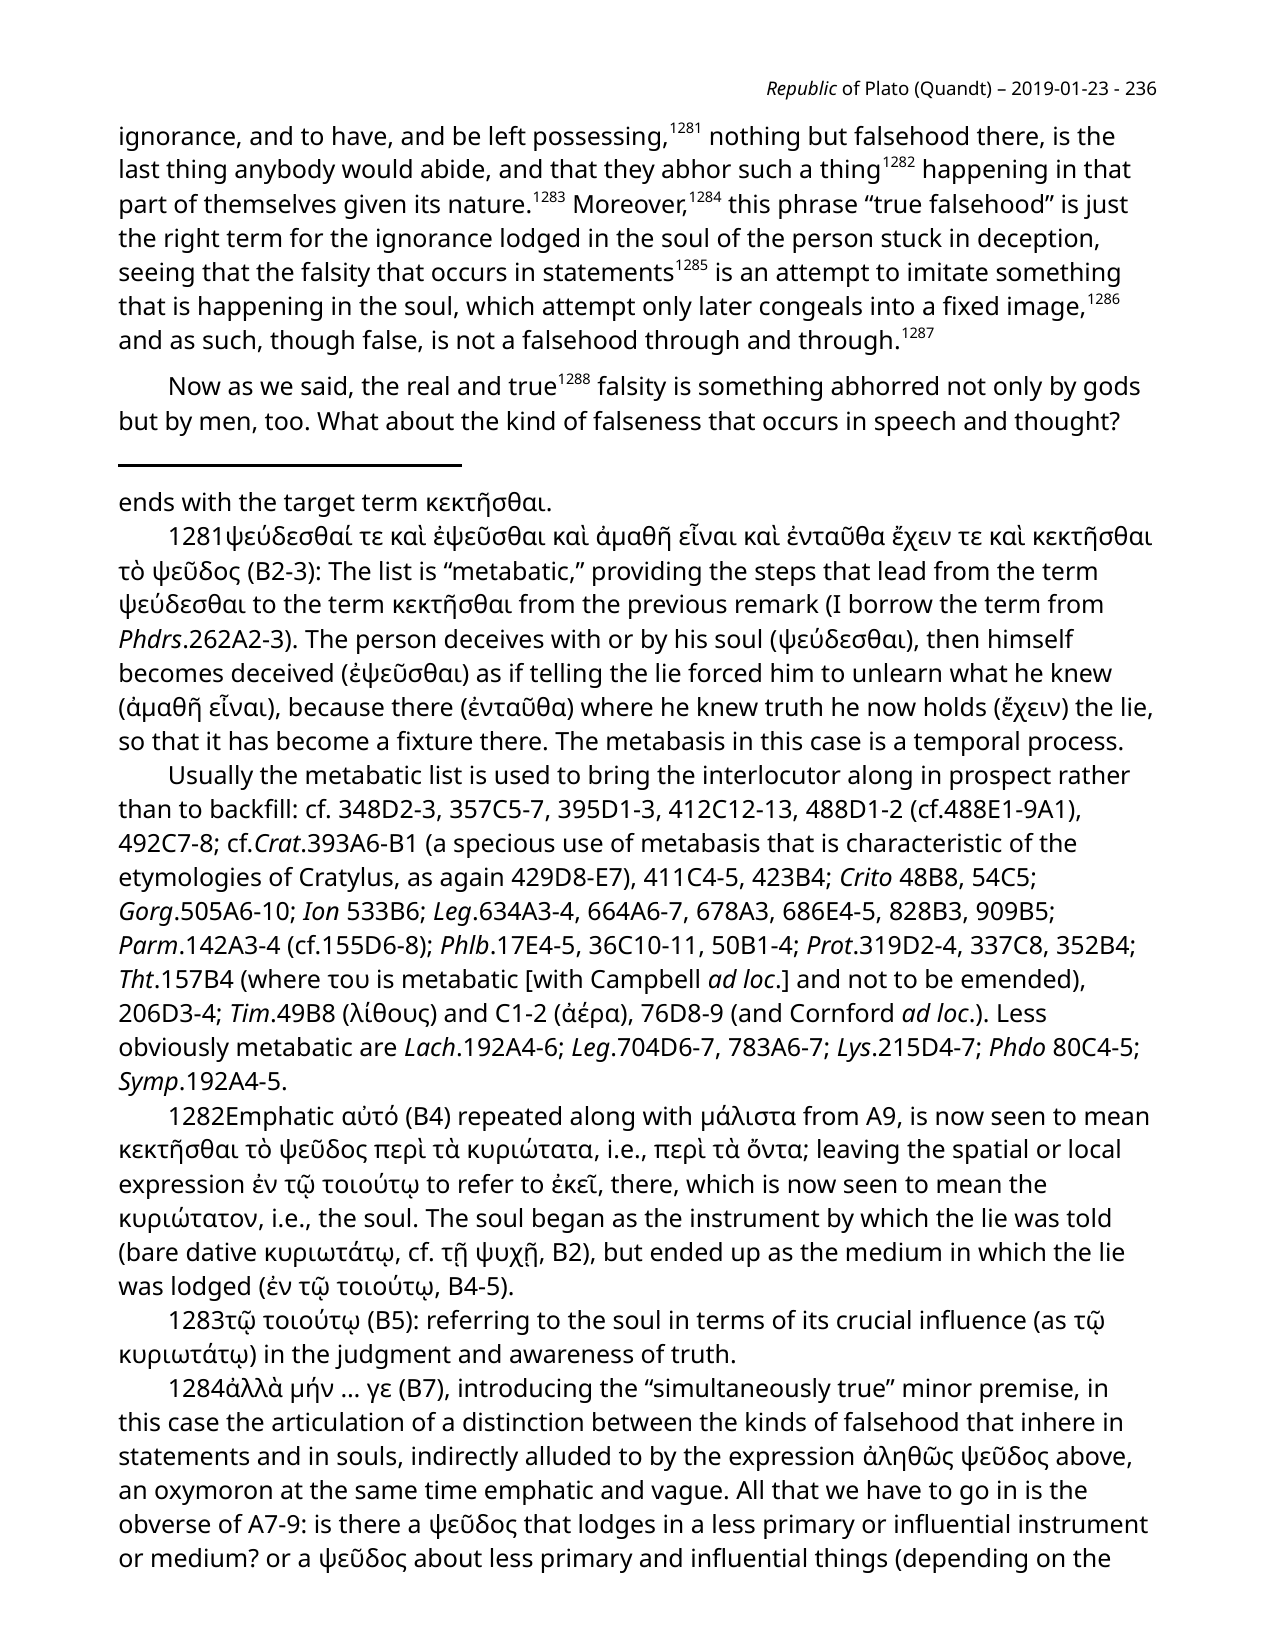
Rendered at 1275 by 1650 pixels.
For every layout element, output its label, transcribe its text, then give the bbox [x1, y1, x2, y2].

text ψεύδεσθαί τε καὶ ἐψεῦσθαι καὶ ἀμαθῆ εἶναι καὶ ἐνταῦθα ἔχειν τε καὶ κεκτῆσθαι τὸ ψεῦδος (B2-3): The list is “metabatic,” providing the steps that lead from the term ψεύδεσθαι to the term κεκτῆσθαι from the previous remark (I borrow the term from Phdrs.262A2-3). The person deceives with or by his soul (ψεύδεσθαι), then himself becomes deceived (ἐψεῦσθαι) as if telling the lie forced him to unlearn what he knew (ἀμαθῆ εἶναι), because there (ἐνταῦθα) where he knew truth he now holds (ἔχειν) the lie, so that it has become a fixture there. The metabasis in this case is a temporal process. [118, 519, 1157, 757]
text Emphatic αὐτό (B4) repeated along with μάλιστα from A9, is now seen to mean κεκτῆσθαι τὸ ψεῦδος περὶ τὰ κυριώτατα, i.e., περὶ τὰ ὄντα; leaving the spatial or local expression ἐν τῷ τοιούτῳ to refer to ἐκεῖ, there, which is now seen to mean the κυριώτατον, i.e., the soul. The soul began as the instrument by which the lie was told (bare dative κυριωτάτῳ, cf. τῇ ψυχῇ, B2), but ended up as the medium in which the lie was lodged (ἐν τῷ τοιούτῳ, B4-5). [118, 1098, 1157, 1302]
text Now as we said, the real and true falsity is something abhorred not only by gods but by men, too. What about the kind of falseness that occurs in speech and thought? When and for whom is it useful enough not to be abhorred? Presumably in both our dealings against enemies during war and in connection with our so-called friends, as when they are raving or otherwise beside themselves and attempt some horrid act: falsehood may then prove useful in the way a drug may for the sake of averting them. Also in connection with the storytelling we have been talking about: Since we don’t have historical knowledge of the aforetimes, by conforming our fiction to the truth as best as we can, so we can derive some use from what is actually false. [118, 369, 1157, 437]
text ψεύδεσθαί τε καὶ ἐψεῦσθαι (B2): ψεύδεσθαι is repeated from A7: what was unclear there was not, as with κυριωτάτῳ and κυριώτατα, the semantics or reference of the verb, but how deceiving (ψεύδεσθαι) could be tantamount to storing up something κεκτῆσθαι (A9). Epexegetical καὶ with ἐψεῦσθαι, as though it were an etymological clarification, begins the explanation, the ensuing terms depicting a metamorphosis that ends with the target term κεκτῆσθαι. [118, 485, 1157, 519]
text ἀλλὰ μήν … γε (B7), introducing the “simultaneously true” minor premise, in this case the articulation of a distinction between the kinds of falsehood that inhere in statements and in souls, indirectly alluded to by the expression ἀληθῶς ψεῦδος above, an oxymoron at the same time emphatic and vague. All that we have to go in is the obverse of A7-9: is there a ψεῦδος that lodges in a less primary or influential instrument or medium? or a ψεῦδος about less primary and influential things (depending on the sense of κύριος)? [118, 1371, 1157, 1575]
text Usually the metabatic list is used to bring the interlocutor along in prospect rather than to backfill: cf. 348D2-3, 357C5-7, 395D1-3, 412C12-13, 488D1-2 (cf.488E1-9A1), 492C7-8; cf.Crat.393A6-B1 (a specious use of metabasis that is characteristic of the etymologies of Cratylus, as again 429D8-E7), 411C4-5, 423B4; Crito 48B8, 54C5; Gorg.505A6-10; Ion 533B6; Leg.634A3-4, 664A6-7, 678A3, 686E4-5, 828B3, 909B5; Parm.142A3-4 (cf.155D6-8); Phlb.17E4-5, 36C10-11, 50B1-4; Prot.319D2-4, 337C8, 352B4; Tht.157B4 (where του is metabatic [with Campbell ad loc.] and not to be emended), 206D3-4; Tim.49B8 (λίθους) and C1-2 (ἀέρα), 76D8-9 (and Cornford ad loc.). Less obviously metabatic are Lach.192A4-6; Leg.704D6-7, 783A6-7; Lys.215D4-7; Phdo 80C4-5; Symp.192A4-5. [118, 757, 1157, 1098]
text Now Socrates clarifies, after a fashion. You don’t understand because you think I am saying something deep. All I have in mind is that with the soul to lie about what is real and true, and thereby to become deceived so as to be in a state of virtual ignorance, and to have, and be left possessing, nothing but falsehood there, is the last thing anybody would abide, and that they abhor such a thing happening in that part of themselves given its nature. Moreover, this phrase “true falsehood” is just the right term for the ignorance lodged in the soul of the person stuck in deception, seeing that the falsity that occurs in statements is an attempt to imitate something that is happening in the soul, which attempt only later congeals into a fixed image, and as such, though false, is not a falsehood through and through. [118, 118, 1157, 357]
text τῷ τοιούτῳ (B5): referring to the soul in terms of its crucial influence (as τῷ κυριωτάτῳ) in the judgment and awareness of truth. [118, 1302, 1157, 1371]
